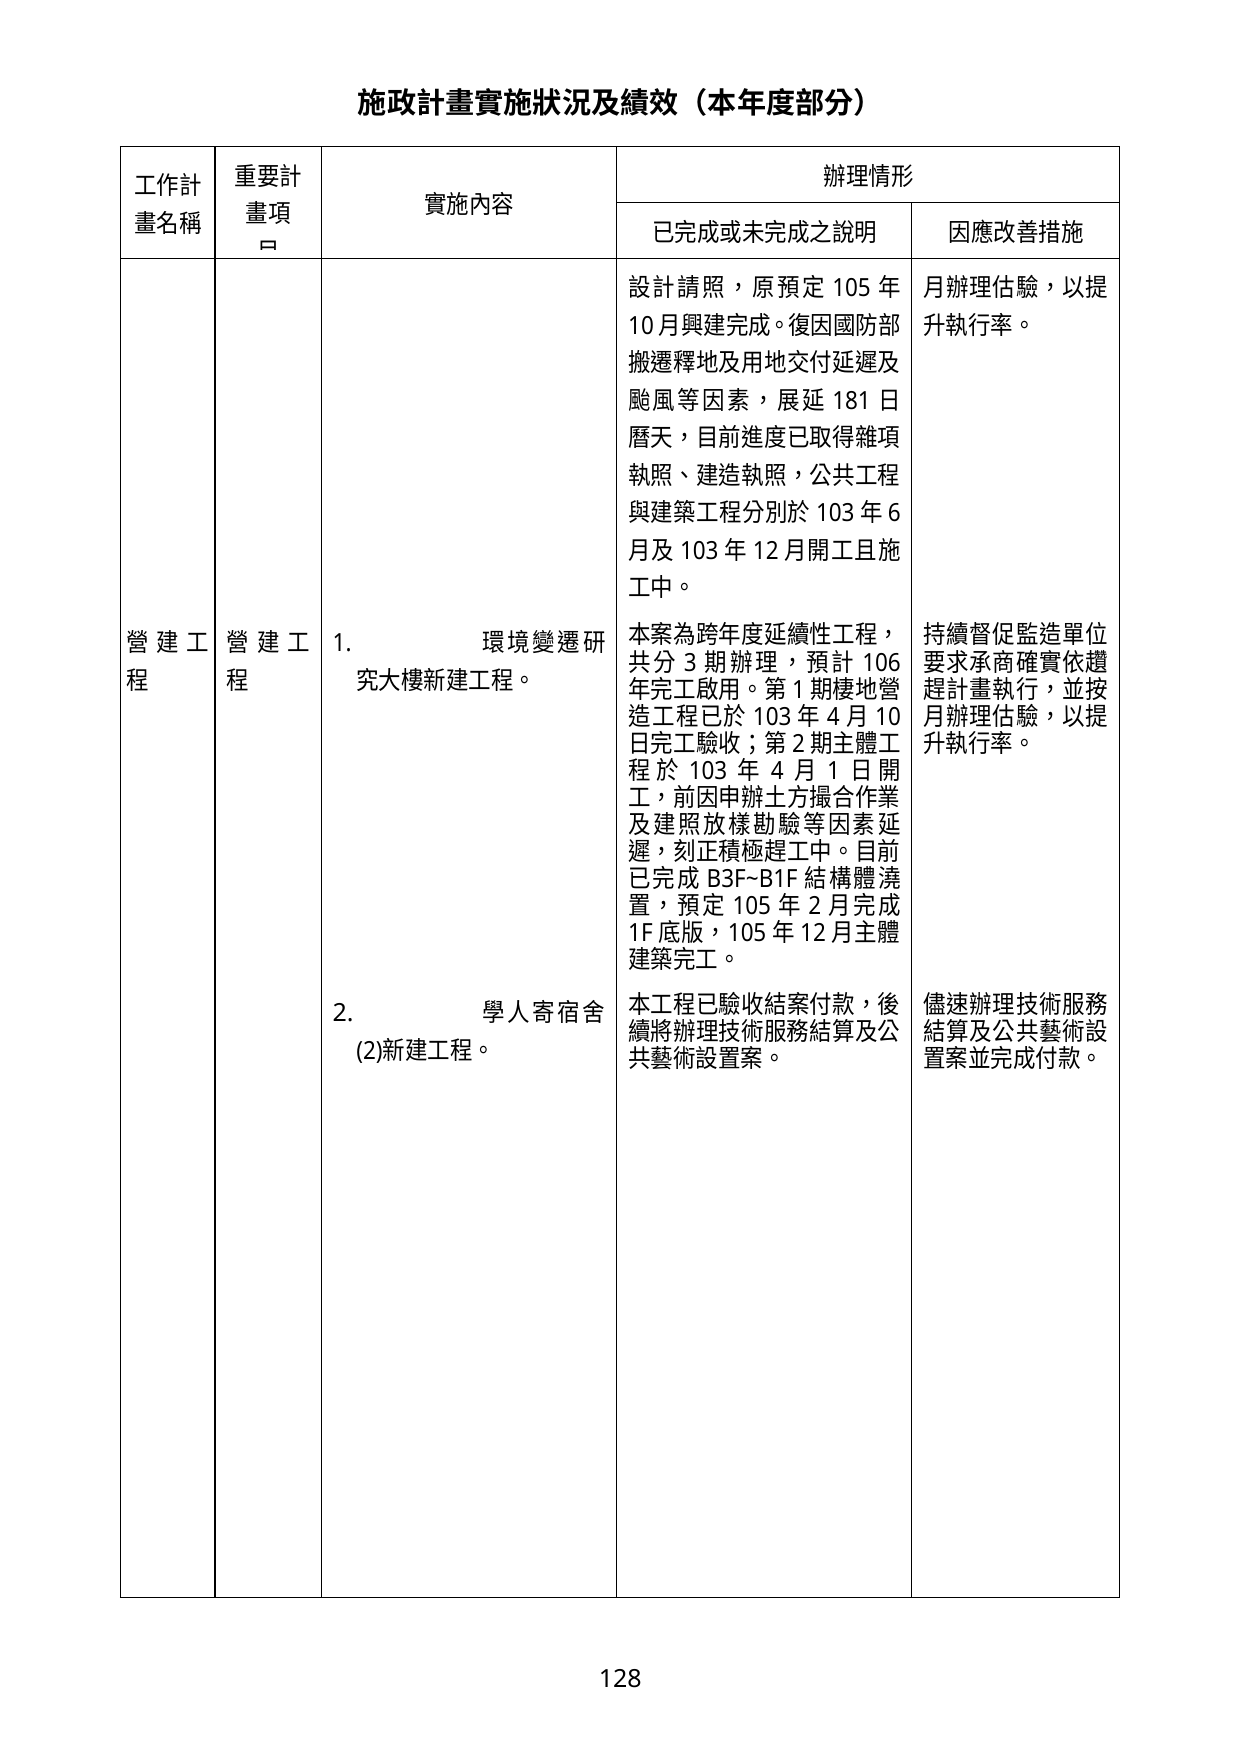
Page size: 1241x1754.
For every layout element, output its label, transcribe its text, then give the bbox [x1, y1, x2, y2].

table_cell 環境變遷研究大樓新建工程。 [322, 614, 616, 983]
table_header 實施內容 [322, 147, 616, 258]
table_cell 營建工程 [216, 614, 321, 983]
table_cell 營建工程 [121, 614, 214, 983]
table_cell [322, 259, 616, 613]
table_cell 持續督促監造單位要求承商確實依趲趕計畫執行，並按月辦理估驗，以提升執行率。 [912, 614, 1119, 983]
table_cell 月辦理估驗，以提升執行率。 [912, 259, 1119, 613]
table_cell [121, 259, 214, 613]
table_cell 本工程已驗收結案付款，後續將辦理技術服務結算及公共藝術設置案。 [617, 983, 911, 1597]
table_header 重要計畫項 目 [216, 147, 321, 258]
table_cell [216, 983, 321, 1597]
table_cell 因應改善措施 [912, 203, 1119, 258]
table_cell [121, 983, 214, 1597]
table_header 工作計畫名稱 [121, 147, 214, 258]
table_cell 本案為跨年度延續性工程，共分3期辦理，預計106年完工啟用。第1期棲地營造工程已於103年4月10日完工驗收；第2期主體工程於103年4月1日開工，前因申辦土方撮合作業及建照放樣勘驗等因素延遲，刻正積極趕工中。目前已完成B3F~B1F結構體澆置，預定105年2月完成1F底版，105年12月主體建築完工。 [617, 614, 911, 983]
table_cell 設計請照，原預定105年10月興建完成。復因國防部搬遷釋地及用地交付延遲及颱風等因素，展延181日曆天，目前進度已取得雜項執照、建造執照，公共工程與建築工程分別於103年6月及103年12月開工且施工中。 [617, 259, 911, 613]
table_cell 儘速辦理技術服務結算及公共藝術設置案並完成付款。 [912, 983, 1119, 1597]
table_cell 已完成或未完成之說明 [617, 203, 911, 258]
table_cell [216, 259, 321, 613]
table_cell 學人寄宿舍(2)新建工程。 [322, 983, 616, 1597]
table_header 辦理情形 [617, 147, 1119, 202]
